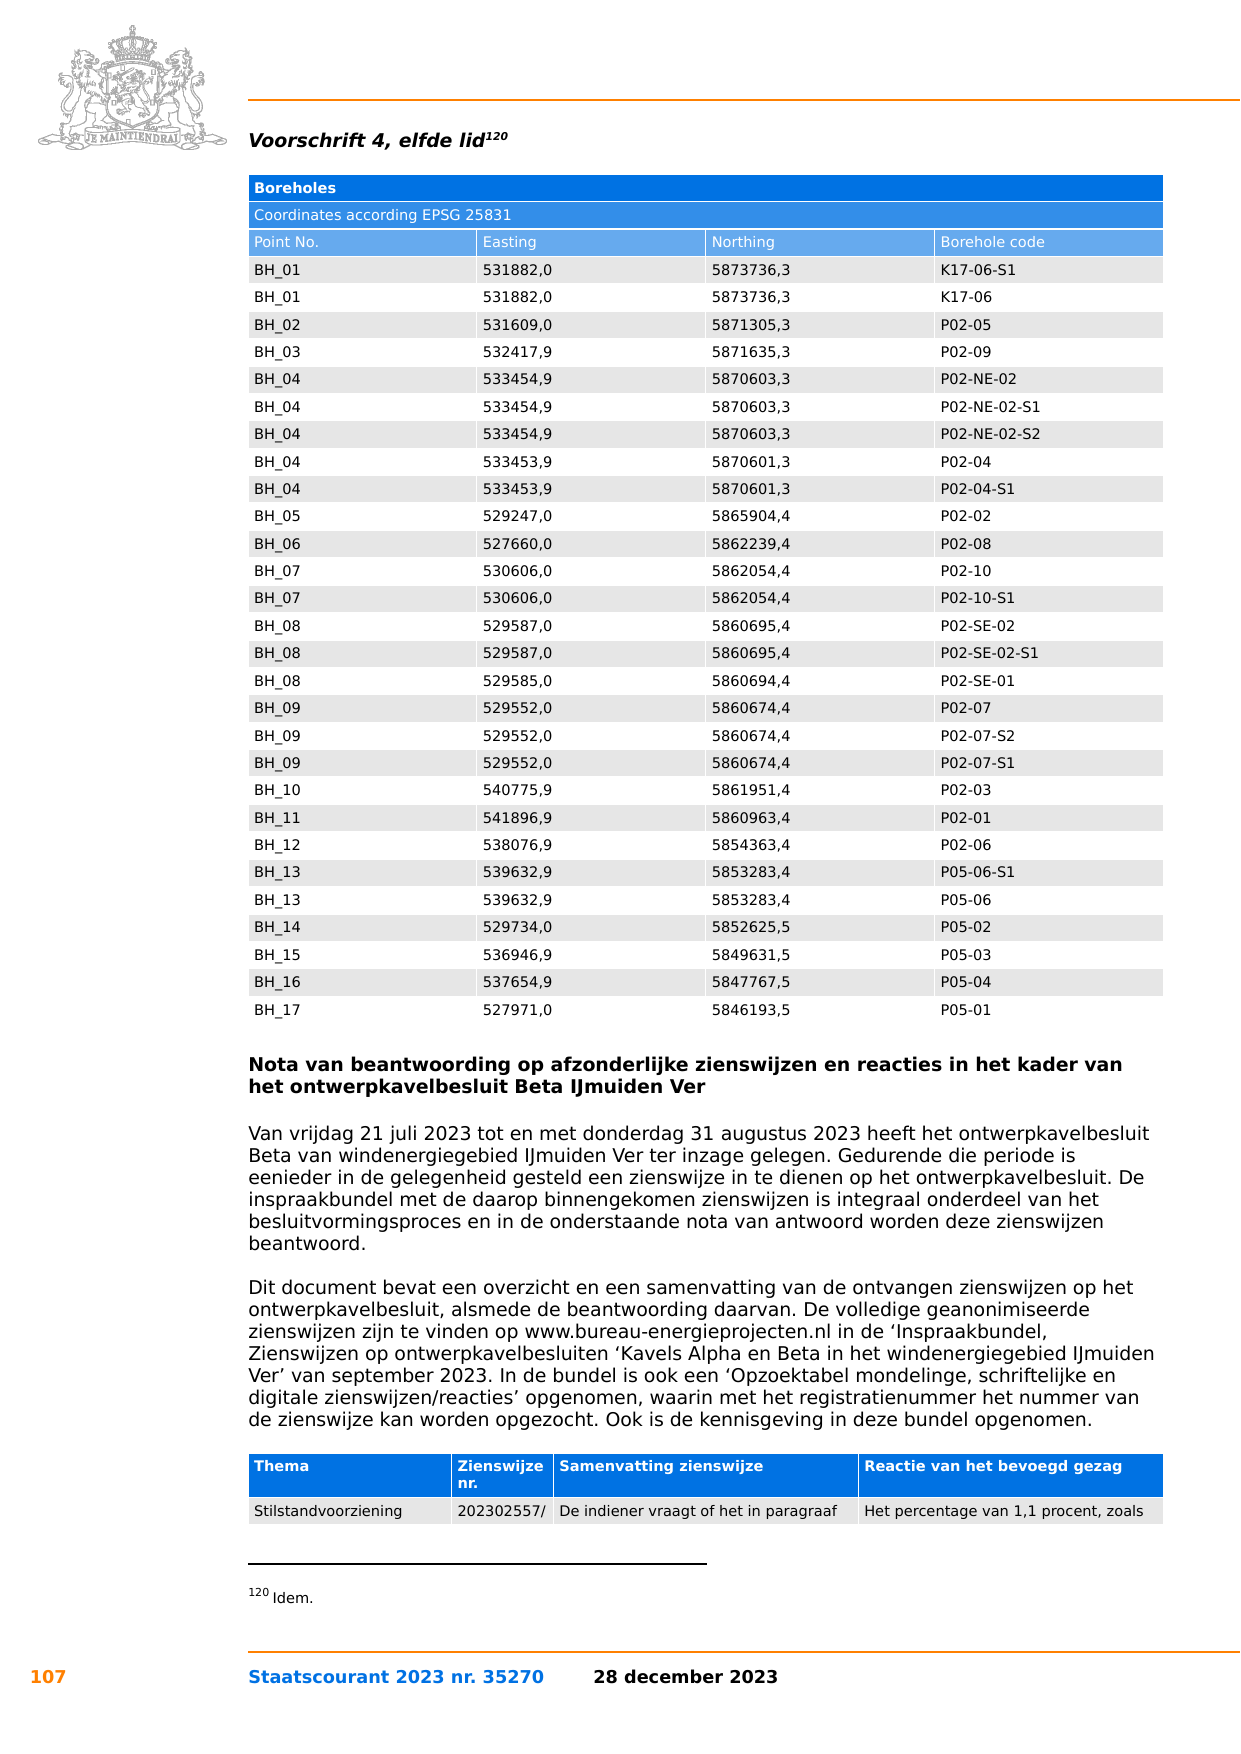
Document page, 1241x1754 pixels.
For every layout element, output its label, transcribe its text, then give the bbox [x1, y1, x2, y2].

table_cell BH_05 [249, 504, 476, 530]
table_cell P02-SE-02-S1 [935, 641, 1163, 667]
table_cell 539632,9 [477, 860, 705, 886]
table_cell P02-09 [935, 339, 1163, 366]
table_cell 5860695,4 [706, 641, 934, 667]
table_cell BH_03 [249, 339, 476, 366]
table_cell BH_04 [249, 421, 476, 448]
table_cell 5847767,5 [706, 969, 934, 996]
table_cell 529552,0 [477, 723, 705, 749]
table_cell Stilstandvoorziening [249, 1498, 451, 1524]
table_cell Borehole code [935, 230, 1163, 256]
table_cell P05-06-S1 [935, 860, 1163, 886]
table_cell 531882,0 [477, 284, 705, 311]
table_cell P02-01 [935, 805, 1163, 831]
table_cell P02-04 [935, 449, 1163, 475]
table_cell BH_06 [249, 531, 476, 557]
table_cell 5853283,4 [706, 887, 934, 913]
table_cell 529552,0 [477, 750, 705, 776]
table_cell P02-06 [935, 832, 1163, 859]
table_cell BH_17 [249, 997, 476, 1023]
table_cell 5860694,4 [706, 668, 934, 694]
table_header Reactie van het bevoegd gezag [859, 1454, 1163, 1497]
table_cell P02-10 [935, 558, 1163, 585]
subtitle Nota van beantwoording op afzonderlijke zienswijzen en reacties in het kader van het ontwerpkavelbesluit Beta IJmuiden Ver [248, 1054, 1163, 1098]
table_cell BH_16 [249, 969, 476, 996]
table_cell 5860695,4 [706, 613, 934, 639]
table_cell 540775,9 [477, 778, 705, 804]
table_cell 533454,9 [477, 367, 705, 393]
table_header Samenvatting zienswijze [554, 1454, 858, 1497]
table_cell 5860674,4 [706, 750, 934, 776]
table_cell P02-10-S1 [935, 586, 1163, 612]
table_cell BH_08 [249, 668, 476, 694]
table_cell P02-02 [935, 504, 1163, 530]
table_cell 529587,0 [477, 641, 705, 667]
table_cell BH_02 [249, 312, 476, 338]
table_cell BH_14 [249, 915, 476, 941]
table_cell 5870603,3 [706, 367, 934, 393]
table_cell BH_01 [249, 284, 476, 311]
table_cell 529552,0 [477, 695, 705, 722]
table_cell 533453,9 [477, 476, 705, 502]
table_cell 529247,0 [477, 504, 705, 530]
table_cell BH_04 [249, 394, 476, 420]
text Idem. [248, 1586, 1163, 1608]
picture [38, 25, 227, 150]
table_cell BH_12 [249, 832, 476, 859]
table_cell P05-04 [935, 969, 1163, 996]
table_cell 538076,9 [477, 832, 705, 859]
table_cell 533454,9 [477, 421, 705, 448]
table_header Boreholes [249, 175, 1163, 201]
table_cell 5870601,3 [706, 476, 934, 502]
table_cell 5853283,4 [706, 860, 934, 886]
table_cell BH_04 [249, 476, 476, 502]
table_cell Point No. [249, 230, 476, 256]
table_cell P05-02 [935, 915, 1163, 941]
table_cell 5871305,3 [706, 312, 934, 338]
table_cell 5865904,4 [706, 504, 934, 530]
table_cell 530606,0 [477, 558, 705, 585]
table_cell Coordinates according EPSG 25831 [249, 202, 1163, 228]
table_cell 5860963,4 [706, 805, 934, 831]
table_cell BH_13 [249, 860, 476, 886]
table_cell Easting [477, 230, 705, 256]
table_cell P05-06 [935, 887, 1163, 913]
table_cell P02-07-S1 [935, 750, 1163, 776]
table_cell 527660,0 [477, 531, 705, 557]
table_cell 5862054,4 [706, 558, 934, 585]
table_cell P02-07-S2 [935, 723, 1163, 749]
table_cell 5862054,4 [706, 586, 934, 612]
table_cell 539632,9 [477, 887, 705, 913]
table_cell BH_09 [249, 750, 476, 776]
table_cell 533454,9 [477, 394, 705, 420]
table_cell 531609,0 [477, 312, 705, 338]
table_cell P02-07 [935, 695, 1163, 722]
table_cell 5871635,3 [706, 339, 934, 366]
table_cell P02-03 [935, 778, 1163, 804]
text Dit document bevat een overzicht en een samenvatting van de ontvangen zienswijzen op het ontwerpkavelbesluit, alsmede de beantwoording daarvan. De volledige geanonimiseerde zienswijzen zijn te vinden op www.bureau-energieprojecten.nl in de ‘Inspraakbundel, Zienswijzen op ontwerpkavelbesluiten ‘Kavels Alpha en Beta in het windenergiegebied IJmuiden Ver’ van september 2023. In de bundel is ook een ‘Opzoektabel mondelinge, schriftelijke en digitale zienswijzen/reacties’ opgenomen, waarin met het registratienummer het nummer van de zienswijze kan worden opgezocht. Ook is de kennisgeving in deze bundel opgenomen. [248, 1277, 1163, 1431]
table_cell 5873736,3 [706, 257, 934, 283]
table_cell 5852625,5 [706, 915, 934, 941]
table_cell BH_04 [249, 367, 476, 393]
text Van vrijdag 21 juli 2023 tot en met donderdag 31 augustus 2023 heeft het ontwerpkavelbesluit Beta van windenergiegebied IJmuiden Ver ter inzage gelegen. Gedurende die periode is eenieder in de gelegenheid gesteld een zienswijze in te dienen op het ontwerpkavelbesluit. De inspraakbundel met de daarop binnengekomen zienswijzen is integraal onderdeel van het besluitvormingsproces en in de onderstaande nota van antwoord worden deze zienswijzen beantwoord. [248, 1123, 1163, 1255]
table_cell BH_04 [249, 449, 476, 475]
table_cell BH_15 [249, 942, 476, 968]
table_cell BH_09 [249, 695, 476, 722]
table_cell 5861951,4 [706, 778, 934, 804]
table_cell P02-SE-01 [935, 668, 1163, 694]
table_cell 537654,9 [477, 969, 705, 996]
table_cell 530606,0 [477, 586, 705, 612]
subtitle Voorschrift 4, elfde lid [248, 130, 1163, 152]
table_cell 5873736,3 [706, 284, 934, 311]
table_cell 532417,9 [477, 339, 705, 366]
table_cell BH_10 [249, 778, 476, 804]
table_cell P02-NE-02 [935, 367, 1163, 393]
table_cell 5870603,3 [706, 394, 934, 420]
table_cell K17-06 [935, 284, 1163, 311]
table_cell BH_09 [249, 723, 476, 749]
table_cell BH_08 [249, 641, 476, 667]
table_cell 541896,9 [477, 805, 705, 831]
table_cell 5862239,4 [706, 531, 934, 557]
table_cell 527971,0 [477, 997, 705, 1023]
table_cell 5870601,3 [706, 449, 934, 475]
table_cell BH_01 [249, 257, 476, 283]
table_cell 5854363,4 [706, 832, 934, 859]
table_cell BH_08 [249, 613, 476, 639]
table_cell 533453,9 [477, 449, 705, 475]
table_cell P02-SE-02 [935, 613, 1163, 639]
table_cell 529734,0 [477, 915, 705, 941]
table_cell P05-03 [935, 942, 1163, 968]
table_cell Het percentage van 1,1 procent, zoals [859, 1498, 1163, 1524]
table_cell 5846193,5 [706, 997, 934, 1023]
table_header Thema [249, 1454, 451, 1497]
table_cell BH_07 [249, 586, 476, 612]
table_cell K17-06-S1 [935, 257, 1163, 283]
table_cell 529585,0 [477, 668, 705, 694]
table_cell 529587,0 [477, 613, 705, 639]
table_cell De indiener vraagt of het in paragraaf [554, 1498, 858, 1524]
table_cell 5870603,3 [706, 421, 934, 448]
table_cell 5860674,4 [706, 695, 934, 722]
table_cell P05-01 [935, 997, 1163, 1023]
table_cell 5860674,4 [706, 723, 934, 749]
table_cell BH_07 [249, 558, 476, 585]
table_cell BH_13 [249, 887, 476, 913]
table_cell P02-05 [935, 312, 1163, 338]
table_cell 5849631,5 [706, 942, 934, 968]
table_cell P02-08 [935, 531, 1163, 557]
table_cell 531882,0 [477, 257, 705, 283]
table_cell BH_11 [249, 805, 476, 831]
table_cell Northing [706, 230, 934, 256]
table_cell 536946,9 [477, 942, 705, 968]
table_cell P02-NE-02-S2 [935, 421, 1163, 448]
table_cell 202302557/ [452, 1498, 553, 1524]
table_cell P02-NE-02-S1 [935, 394, 1163, 420]
table_header Zienswijzenr. [452, 1454, 553, 1497]
table_cell P02-04-S1 [935, 476, 1163, 502]
